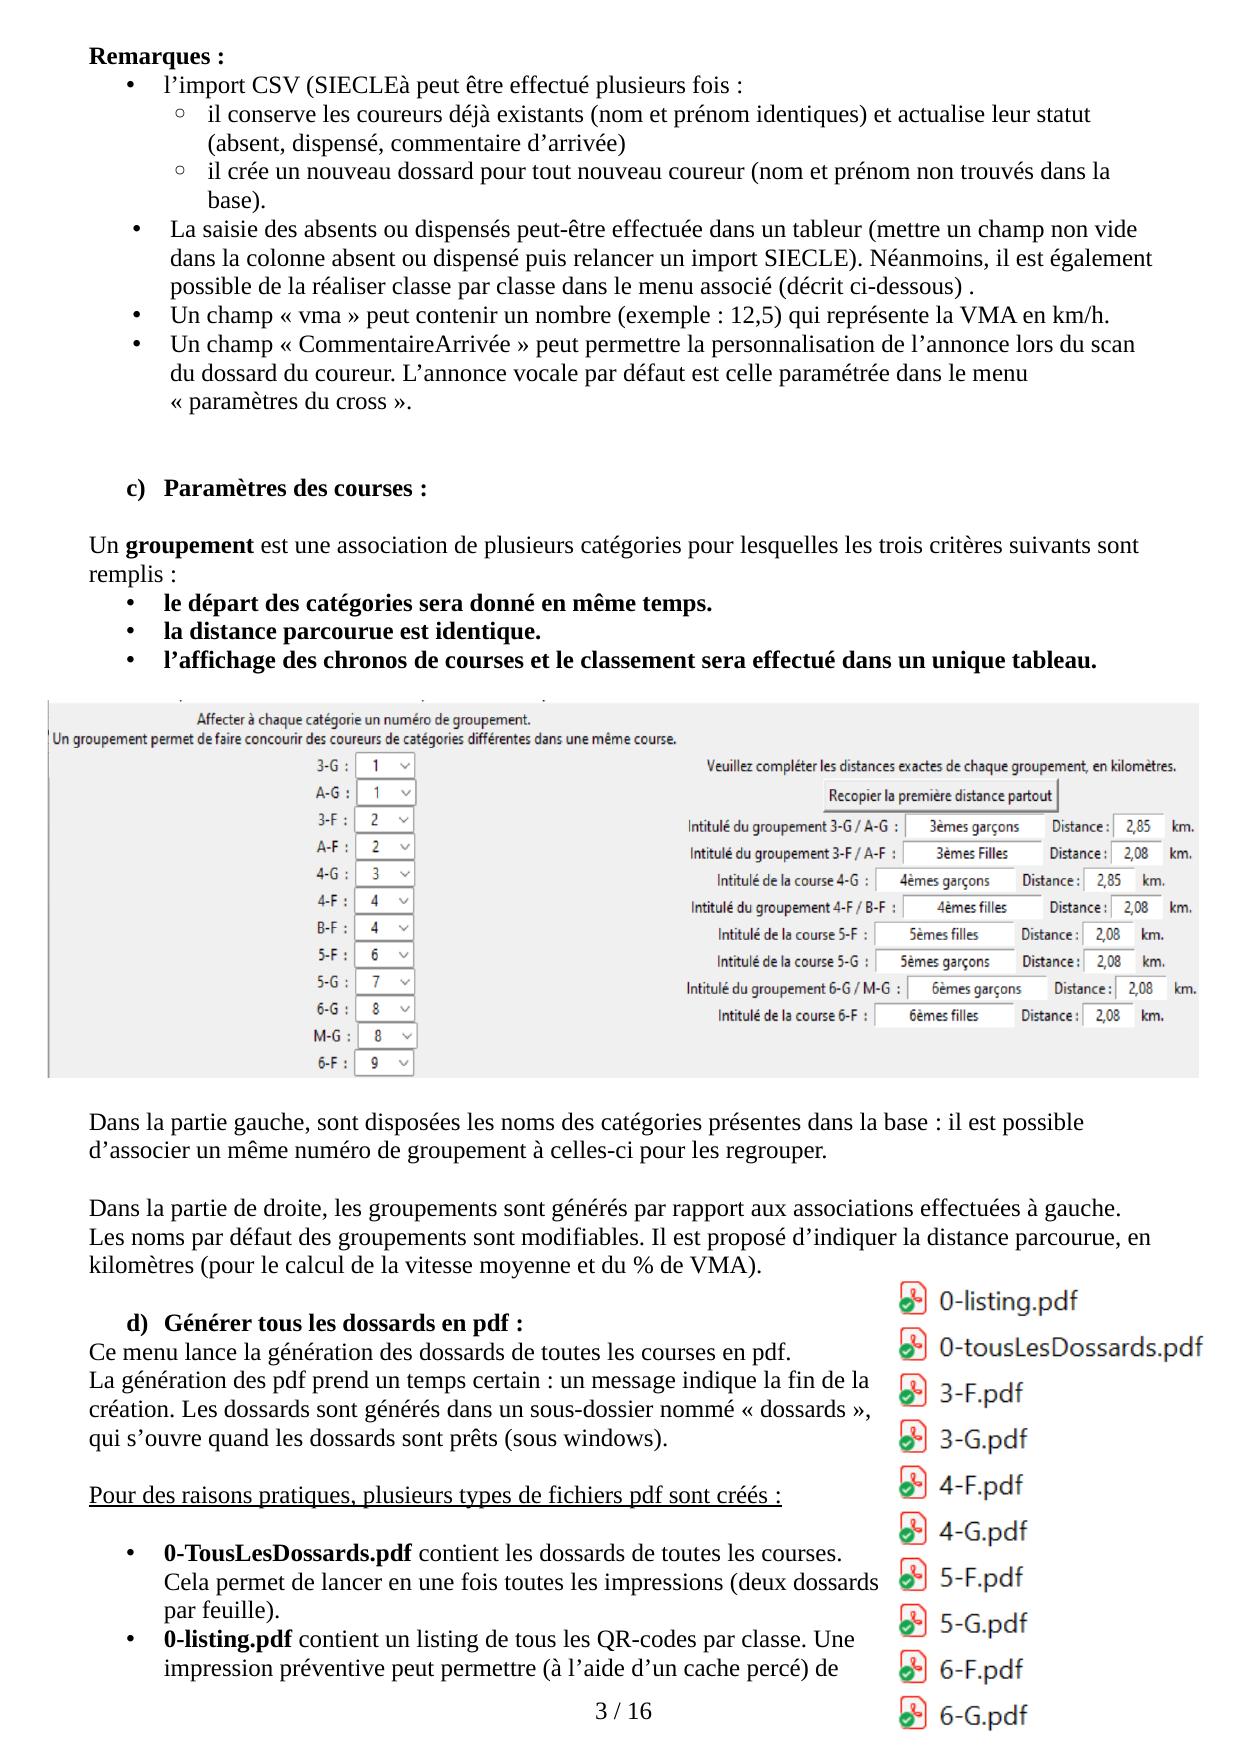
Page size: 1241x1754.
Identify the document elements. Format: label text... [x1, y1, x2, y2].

picture [47, 700, 1199, 1078]
text Pour des raisons pratiques, plusieurs types de fichiers pdf sont créés : [88, 1480, 882, 1509]
text La génération des pdf prend un temps certain : un message indique la fin de la création. Les dossards sont générés dans un sous-dossier nommé « dossards », qui s’ouvre quand les dossards sont prêts (sous windows). [88, 1365, 882, 1452]
list l’affichage des chronos de courses et le classement sera effectué dans un unique tableau. [126, 645, 1158, 674]
list 0-TousLesDossards.pdf contient les dossards de toutes les courses. Cela permet de lancer en une fois toutes les impressions (deux dossards par feuille). [126, 1538, 882, 1624]
list il conserve les coureurs déjà existants (nom et prénom identiques) et actualise leur statut (absent, dispensé, commentaire d’arrivée) [170, 99, 1158, 156]
list l’import CSV (SIECLEà peut être effectué plusieurs fois : [126, 70, 1158, 99]
picture [882, 1270, 1219, 1738]
list la distance parcourue est identique. [126, 616, 1158, 645]
text Ce menu lance la génération des dossards de toutes les courses en pdf. [88, 1337, 882, 1365]
list le départ des catégories sera donné en même temps. [126, 588, 1158, 616]
list Un champ « vma » peut contenir un nombre (exemple : 12,5) qui représente la VMA en km/h. [132, 300, 1158, 329]
list 0-listing.pdf contient un listing de tous les QR-codes par classe. Une impression préventive peut permettre (à l’aide d’un cache percé) de [126, 1624, 882, 1682]
list Paramètres des courses : [126, 473, 1158, 501]
text Un groupement est une association de plusieurs catégories pour lesquelles les trois critères suivants sont remplis : [88, 530, 1158, 588]
text Dans la partie de droite, les groupements sont générés par rapport aux associations effectuées à gauche. Les noms par défaut des groupements sont modifiables. Il est proposé d’indiquer la distance parcourue, en kilomètres (pour le calcul de la vitesse moyenne et du % de VMA). [88, 1193, 1158, 1279]
list La saisie des absents ou dispensés peut-être effectuée dans un tableur (mettre un champ non vide dans la colonne absent ou dispensé puis relancer un import SIECLE). Néanmoins, il est également possible de la réaliser classe par classe dans le menu associé (décrit ci-dessous) . [132, 214, 1158, 300]
text Remarques : [88, 41, 1158, 70]
list Générer tous les dossards en pdf : [126, 1308, 882, 1337]
text Dans la partie gauche, sont disposées les noms des catégories présentes dans la base : il est possible d’associer un même numéro de groupement à celles-ci pour les regrouper. [88, 1107, 1158, 1164]
list il crée un nouveau dossard pour tout nouveau coureur (nom et prénom non trouvés dans la base). [170, 156, 1158, 214]
list Un champ « CommentaireArrivée » peut permettre la personnalisation de l’annonce lors du scan du dossard du coureur. L’annonce vocale par défaut est celle paramétrée dans le menu « paramètres du cross ». [132, 329, 1158, 415]
